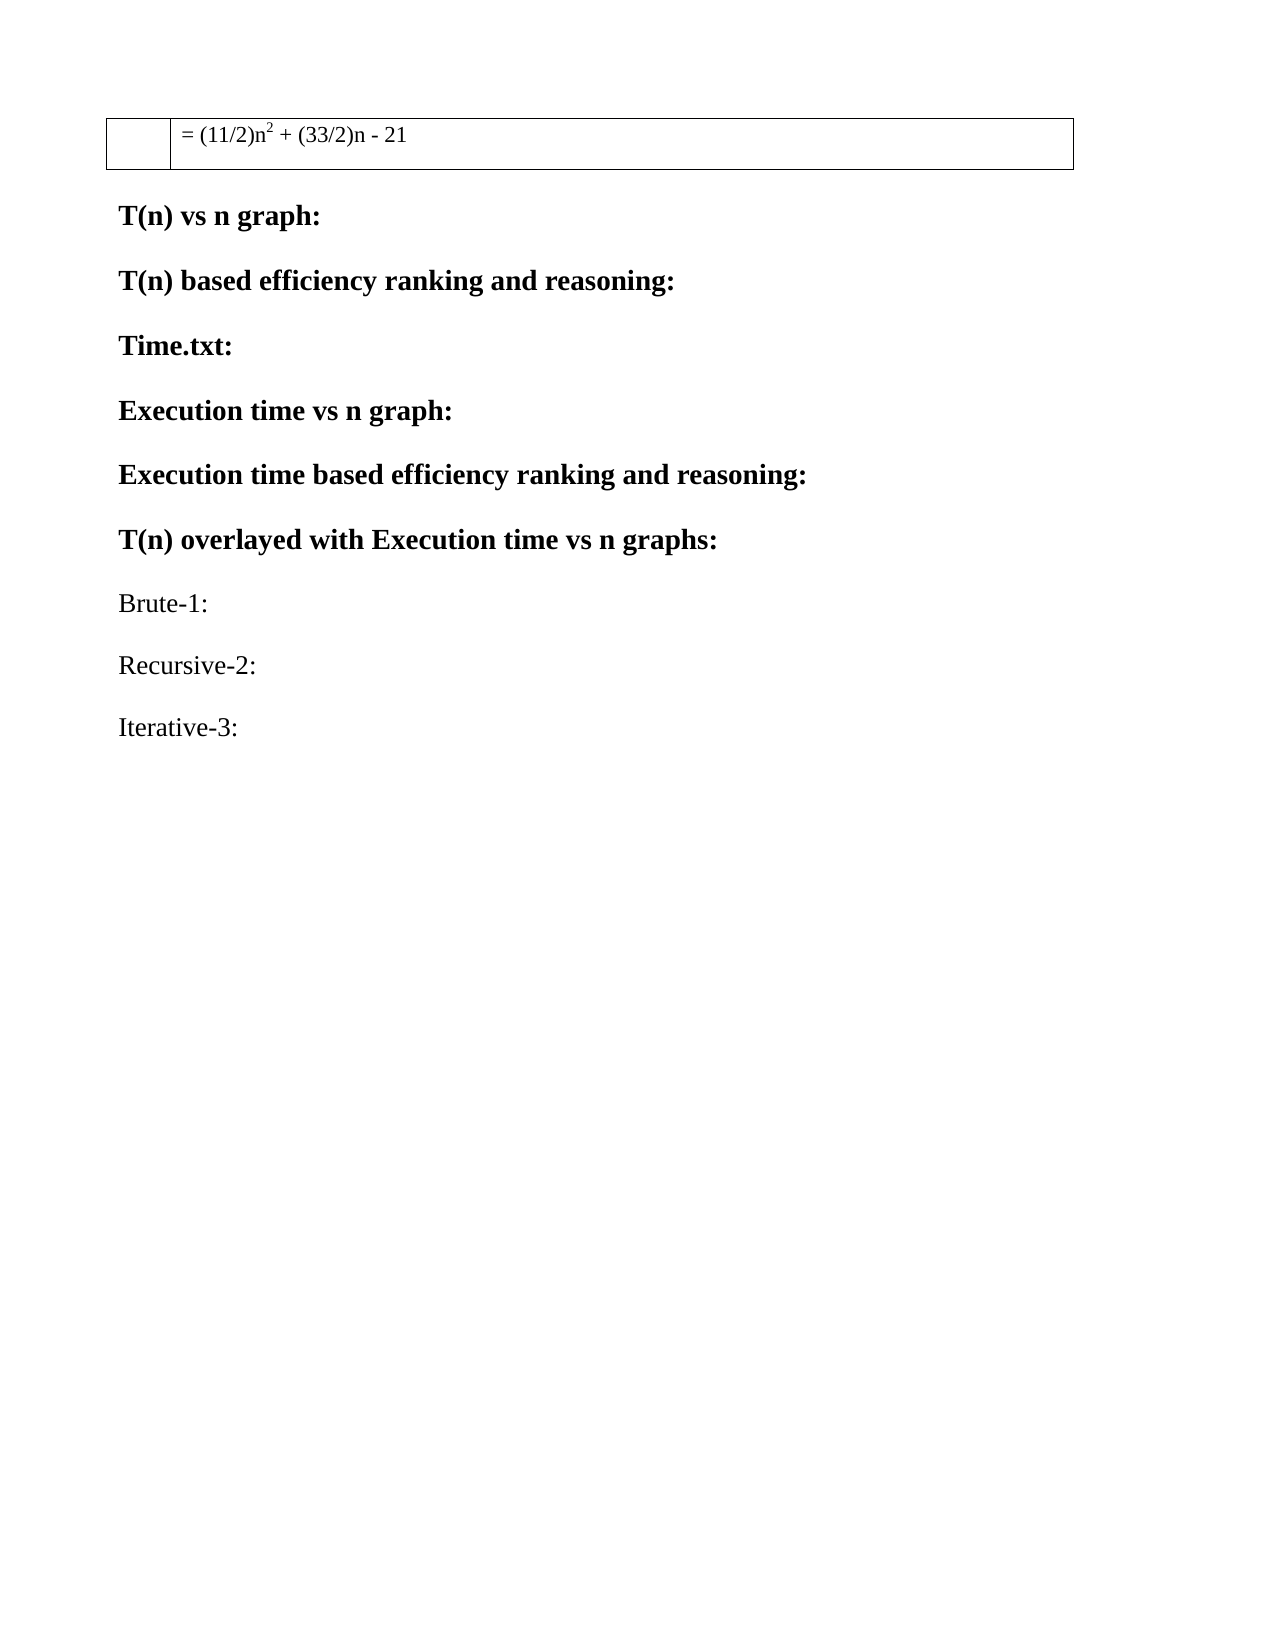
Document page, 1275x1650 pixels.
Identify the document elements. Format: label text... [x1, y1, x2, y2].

text Brute-1: [118, 587, 1157, 618]
table_cell [107, 119, 170, 169]
text Execution time based efficiency ranking and reasoning: [118, 457, 1157, 491]
text T(n) vs n graph: [118, 198, 1157, 232]
text Recursive-2: [118, 649, 1157, 680]
text Time.txt: [118, 328, 1157, 361]
text Execution time vs n graph: [118, 393, 1157, 426]
text T(n) overlayed with Execution time vs n graphs: [118, 522, 1157, 556]
table_cell = (11/2)n2 + (33/2)n - 21 [171, 119, 1073, 169]
text Iterative-3: [118, 711, 1157, 742]
text T(n) based efficiency ranking and reasoning: [118, 263, 1157, 297]
